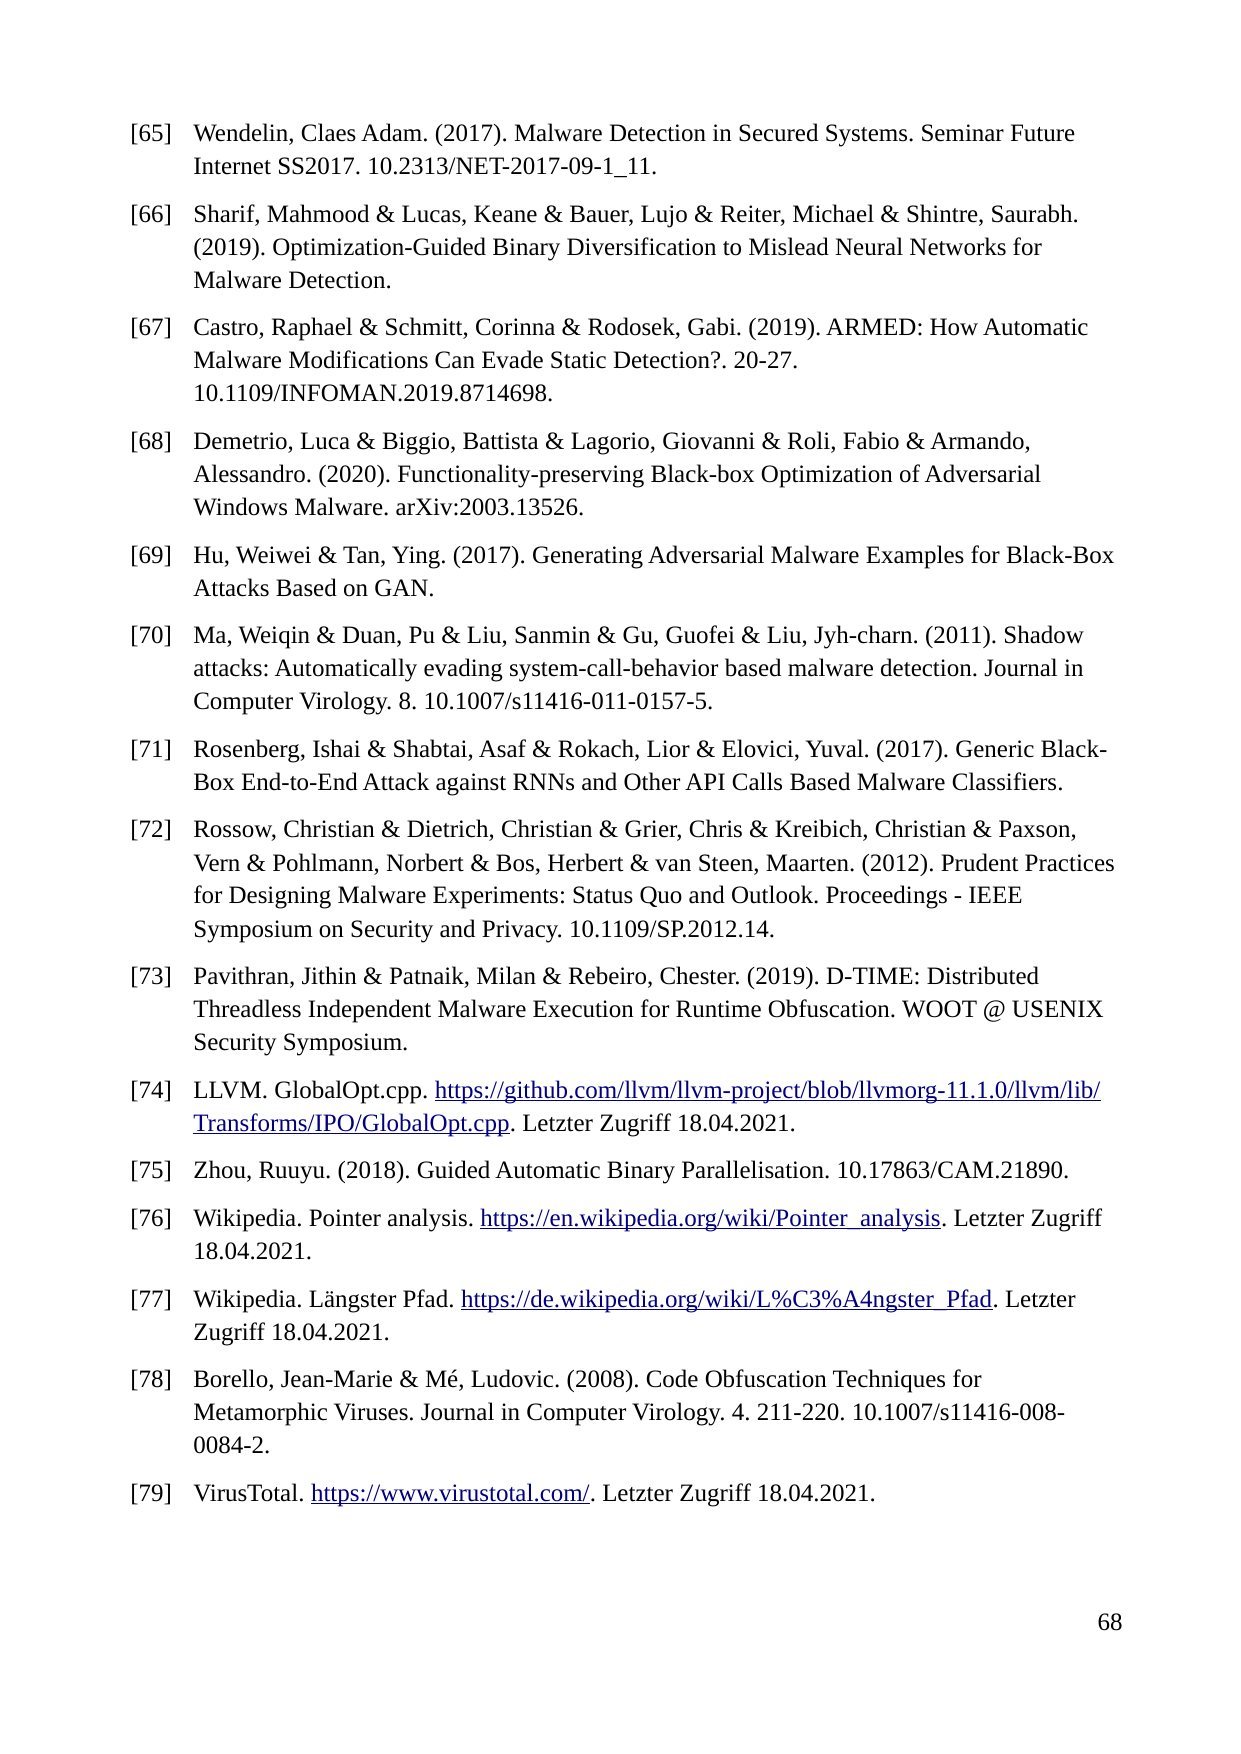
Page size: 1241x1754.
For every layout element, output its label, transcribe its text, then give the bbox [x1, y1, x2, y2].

list Pavithran, Jithin & Patnaik, Milan & Rebeiro, Chester. (2019). D-TIME: Distributed Threadless Independent Malware Execution for Runtime Obfuscation. WOOT @ USENIX Security Symposium. [130, 961, 1122, 1056]
list Wendelin, Claes Adam. (2017). Malware Detection in Secured Systems. Seminar Future Internet SS2017. 10.2313/NET-2017-09-1_11. [130, 118, 1122, 180]
list LLVM. GlobalOpt.cpp. https://github.com/llvm/llvm-project/blob/llvmorg-11.1.0/llvm/lib/Transforms/IPO/GlobalOpt.cpp. Letzter Zugriff 18.04.2021. [130, 1075, 1122, 1137]
list Hu, Weiwei & Tan, Ying. (2017). Generating Adversarial Malware Examples for Black-Box Attacks Based on GAN. [130, 540, 1122, 601]
list Castro, Raphael & Schmitt, Corinna & Rodosek, Gabi. (2019). ARMED: How Automatic Malware Modifications Can Evade Static Detection?. 20-27. 10.1109/INFOMAN.2019.8714698. [130, 312, 1122, 407]
list Sharif, Mahmood & Lucas, Keane & Bauer, Lujo & Reiter, Michael & Shintre, Saurabh. (2019). Optimization-Guided Binary Diversification to Mislead Neural Networks for Malware Detection. [130, 199, 1122, 293]
list Zhou, Ruuyu. (2018). Guided Automatic Binary Parallelisation. 10.17863/CAM.21890. [130, 1156, 1122, 1184]
list Rosenberg, Ishai & Shabtai, Asaf & Rokach, Lior & Elovici, Yuval. (2017). Generic Black-Box End-to-End Attack against RNNs and Other API Calls Based Malware Classifiers. [130, 734, 1122, 796]
list Wikipedia. Pointer analysis. https://en.wikipedia.org/wiki/Pointer_analysis. Letzter Zugriff 18.04.2021. [130, 1203, 1122, 1265]
list VirusTotal. https://www.virustotal.com/. Letzter Zugriff 18.04.2021. [130, 1478, 1122, 1507]
list Wikipedia. Längster Pfad. https://de.wikipedia.org/wiki/L%C3%A4ngster_Pfad. Letzter Zugriff 18.04.2021. [130, 1284, 1122, 1346]
list Borello, Jean-Marie & Mé, Ludovic. (2008). Code Obfuscation Techniques for Metamorphic Viruses. Journal in Computer Virology. 4. 211-220. 10.1007/s11416-008-0084-2. [130, 1364, 1122, 1459]
list Demetrio, Luca & Biggio, Battista & Lagorio, Giovanni & Roli, Fabio & Armando, Alessandro. (2020). Functionality-preserving Black-box Optimization of Adversarial Windows Malware. arXiv:2003.13526. [130, 426, 1122, 521]
list Rossow, Christian & Dietrich, Christian & Grier, Chris & Kreibich, Christian & Paxson, Vern & Pohlmann, Norbert & Bos, Herbert & van Steen, Maarten. (2012). Prudent Practices for Designing Malware Experiments: Status Quo and Outlook. Proceedings - IEEE Symposium on Security and Privacy. 10.1109/SP.2012.14. [130, 814, 1122, 942]
list Ma, Weiqin & Duan, Pu & Liu, Sanmin & Gu, Guofei & Liu, Jyh-charn. (2011). Shadow attacks: Automatically evading system-call-behavior based malware detection. Journal in Computer Virology. 8. 10.1007/s11416-011-0157-5. [130, 620, 1122, 715]
